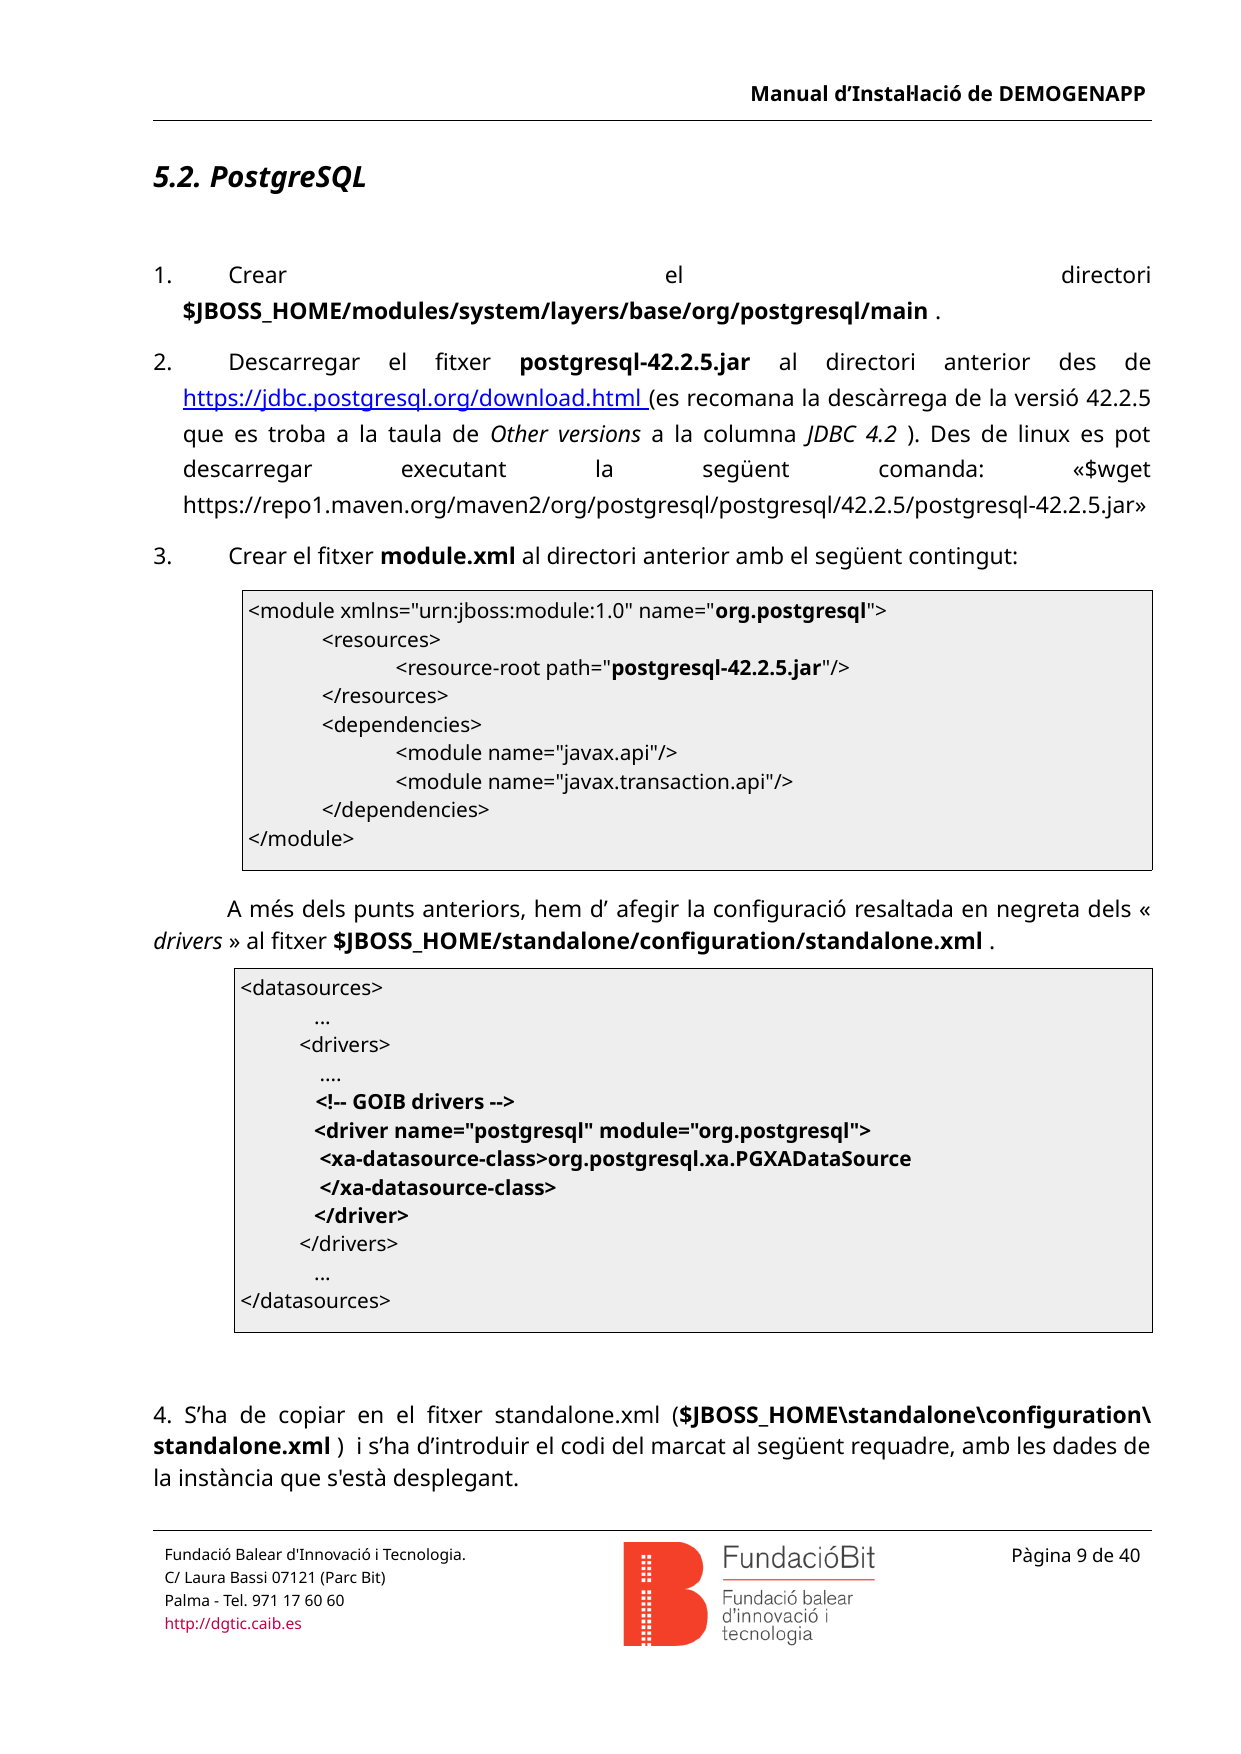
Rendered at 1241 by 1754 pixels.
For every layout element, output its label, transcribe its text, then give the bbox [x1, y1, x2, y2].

subtitle PostgreSQL [153, 156, 1152, 196]
text A més dels punts anteriors, hem d’ afegir la configuració resaltada en negreta dels « drivers » al fitxer $JBOSS_HOME/standalone/configuration/standalone.xml . [153, 893, 1152, 956]
table_header <datasources> ... <drivers> .... <!-- GOIB drivers --> <driver name="postgresql" module="org.postgresql"> <xa-datasource-class>org.postgresql.xa.PGXADataSource </xa-datasource-class> </driver> </drivers> ... </datasources> [235, 969, 1152, 1332]
table_header <module xmlns="urn:jboss:module:1.0" name="org.postgresql"> <resources> <resource-root path="postgresql-42.2.5.jar"/> </resources> <dependencies> <module name="javax.api"/> <module name="javax.transaction.api"/> </dependencies> </module> [243, 591, 1152, 870]
text 4. S’ha de copiar en el fitxer standalone.xml ($JBOSS_HOME\standalone\configuration\standalone.xml ) i s’ha d’introduir el codi del marcat al següent requadre, amb les dades de la instància que s'està desplegant. [153, 1399, 1152, 1493]
list Crear el fitxer module.xml al directori anterior amb el següent contingut: [153, 540, 1152, 571]
picture [623, 1542, 875, 1646]
list Descarregar el fitxer postgresql-42.2.5.jar al directori anterior des de https://jdbc.postgresql.org/download.html (es recomana la descàrrega de la versió 42.2.5 que es troba a la taula de Other versions a la columna JDBC 4.2 ). Des de linux es pot descarregar executant la següent comanda: «$wget https://repo1.maven.org/maven2/org/postgresql/postgresql/42.2.5/postgresql-42.2.5.jar» [153, 346, 1152, 521]
list Crear el directori $JBOSS_HOME/modules/system/layers/base/org/postgresql/main . [153, 259, 1152, 326]
